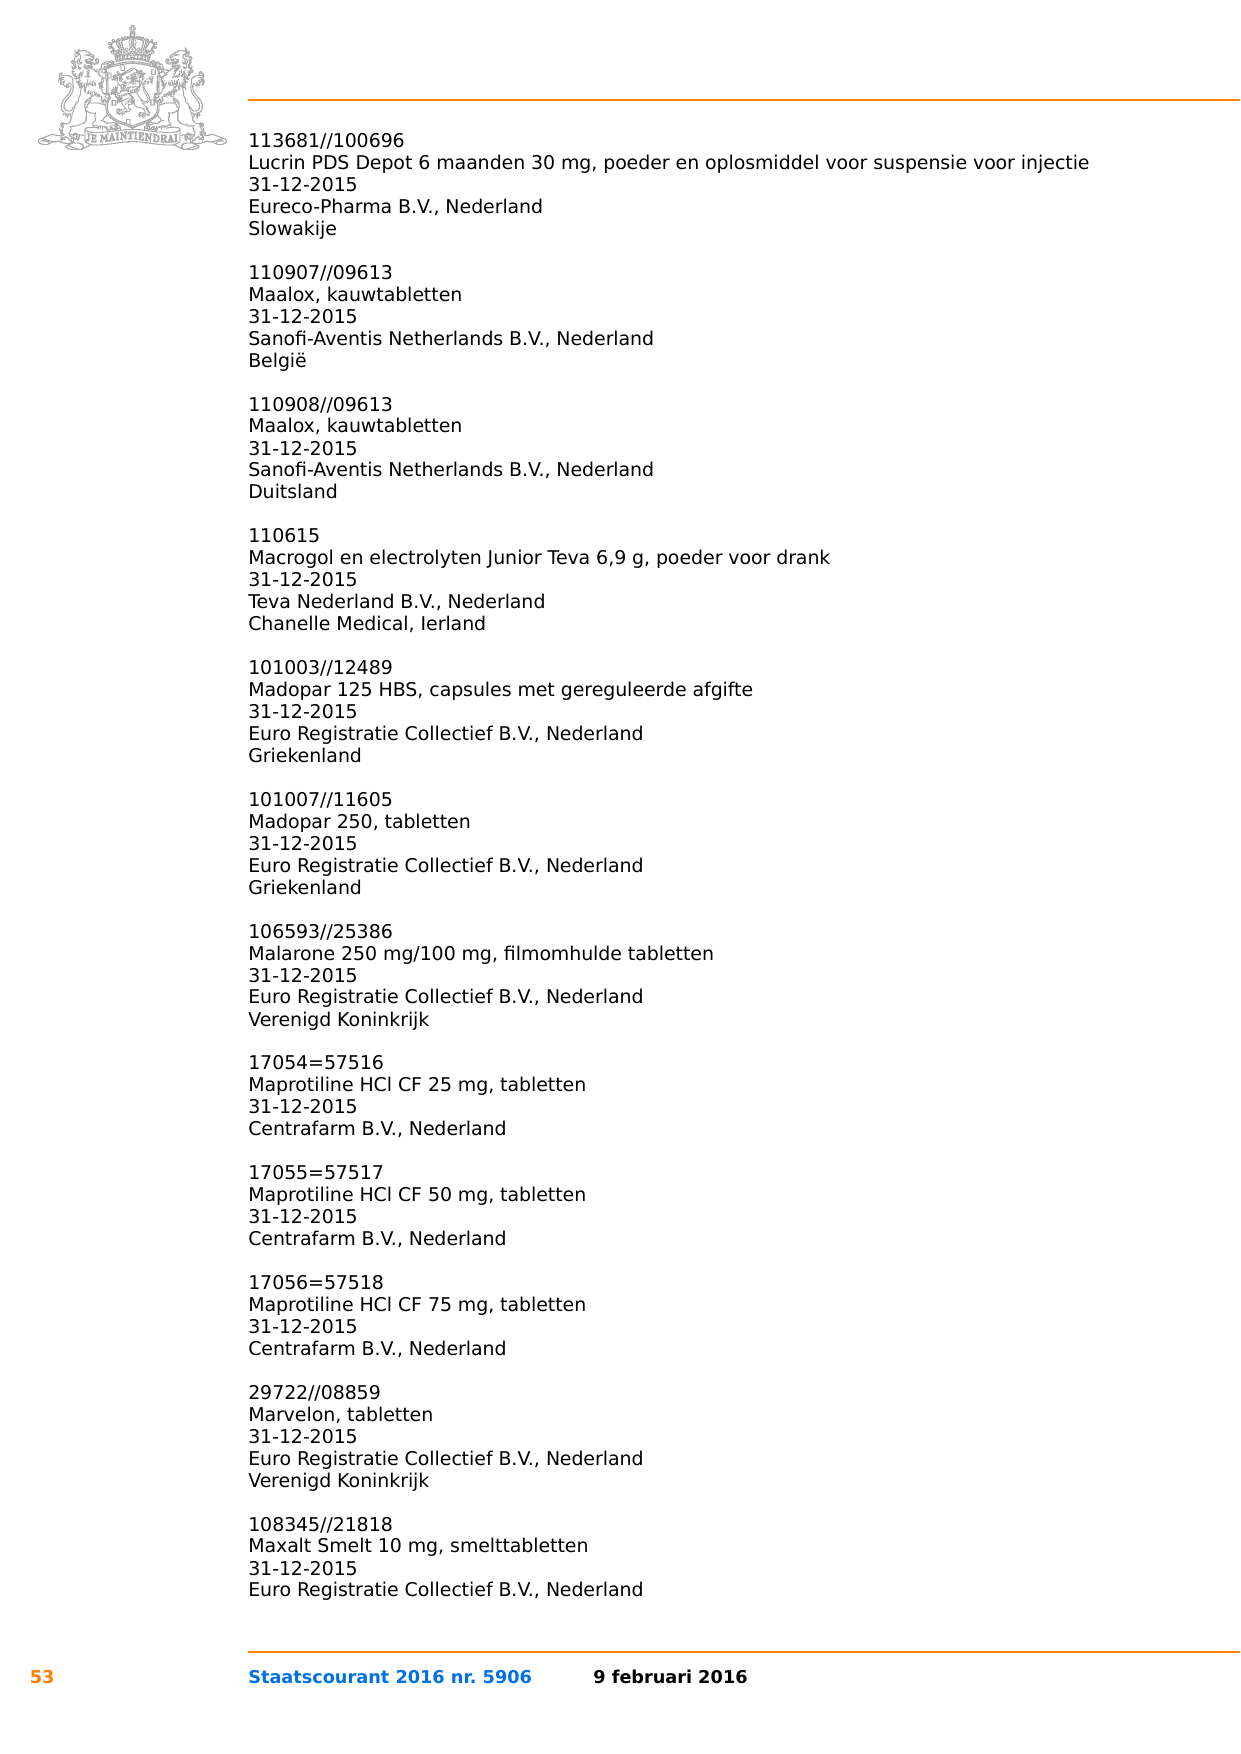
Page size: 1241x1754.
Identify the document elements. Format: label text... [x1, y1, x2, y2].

text Chanelle Medical, Ierland [248, 613, 1163, 635]
text Madopar 250, tabletten [248, 811, 1163, 833]
text 29722//08859 [248, 1382, 1163, 1404]
text 110908//09613 [248, 393, 1163, 415]
text 101007//11605 [248, 789, 1163, 811]
text Marvelon, tabletten [248, 1404, 1163, 1426]
text Sanofi-Aventis Netherlands B.V., Nederland [248, 459, 1163, 481]
text 31-12-2015 [248, 1206, 1163, 1228]
text Griekenland [248, 877, 1163, 899]
text Euro Registratie Collectief B.V., Nederland [248, 1448, 1163, 1469]
text Euro Registratie Collectief B.V., Nederland [248, 855, 1163, 877]
text 31-12-2015 [248, 174, 1163, 196]
text Euro Registratie Collectief B.V., Nederland [248, 986, 1163, 1008]
text België [248, 349, 1163, 372]
text 113681//100696 [248, 130, 1163, 152]
text Maprotiline HCl CF 75 mg, tabletten [248, 1294, 1163, 1316]
text Verenigd Koninkrijk [248, 1008, 1163, 1030]
text Teva Nederland B.V., Nederland [248, 591, 1163, 613]
text Maalox, kauwtabletten [248, 415, 1163, 437]
text 31-12-2015 [248, 964, 1163, 986]
text Maprotiline HCl CF 25 mg, tabletten [248, 1074, 1163, 1096]
text Centrafarm B.V., Nederland [248, 1118, 1163, 1140]
text 108345//21818 [248, 1513, 1163, 1535]
text Slowakije [248, 218, 1163, 240]
text Euro Registratie Collectief B.V., Nederland [248, 723, 1163, 745]
text 106593//25386 [248, 921, 1163, 942]
text 31-12-2015 [248, 1316, 1163, 1338]
text Duitsland [248, 481, 1163, 503]
text Centrafarm B.V., Nederland [248, 1228, 1163, 1250]
picture [38, 25, 227, 150]
text 31-12-2015 [248, 833, 1163, 855]
text Maxalt Smelt 10 mg, smelttabletten [248, 1535, 1163, 1557]
text Lucrin PDS Depot 6 maanden 30 mg, poeder en oplosmiddel voor suspensie voor injectie [248, 152, 1163, 174]
text Griekenland [248, 745, 1163, 767]
text Malarone 250 mg/100 mg, filmomhulde tabletten [248, 942, 1163, 964]
text 31-12-2015 [248, 1426, 1163, 1448]
text Euro Registratie Collectief B.V., Nederland [248, 1579, 1163, 1601]
text 101003//12489 [248, 657, 1163, 679]
text 17056=57518 [248, 1272, 1163, 1294]
text Eureco-Pharma B.V., Nederland [248, 196, 1163, 218]
text 110615 [248, 525, 1163, 547]
text Centrafarm B.V., Nederland [248, 1338, 1163, 1360]
text Sanofi-Aventis Netherlands B.V., Nederland [248, 328, 1163, 349]
text 31-12-2015 [248, 437, 1163, 459]
text 31-12-2015 [248, 1096, 1163, 1118]
text Macrogol en electrolyten Junior Teva 6,9 g, poeder voor drank [248, 547, 1163, 569]
text Maprotiline HCl CF 50 mg, tabletten [248, 1184, 1163, 1206]
text 31-12-2015 [248, 306, 1163, 328]
text 31-12-2015 [248, 569, 1163, 591]
text Madopar 125 HBS, capsules met gereguleerde afgifte [248, 679, 1163, 701]
text 31-12-2015 [248, 1557, 1163, 1579]
text 110907//09613 [248, 262, 1163, 284]
text Maalox, kauwtabletten [248, 284, 1163, 306]
text 31-12-2015 [248, 701, 1163, 723]
text 17055=57517 [248, 1162, 1163, 1184]
text Verenigd Koninkrijk [248, 1469, 1163, 1492]
text 17054=57516 [248, 1052, 1163, 1074]
